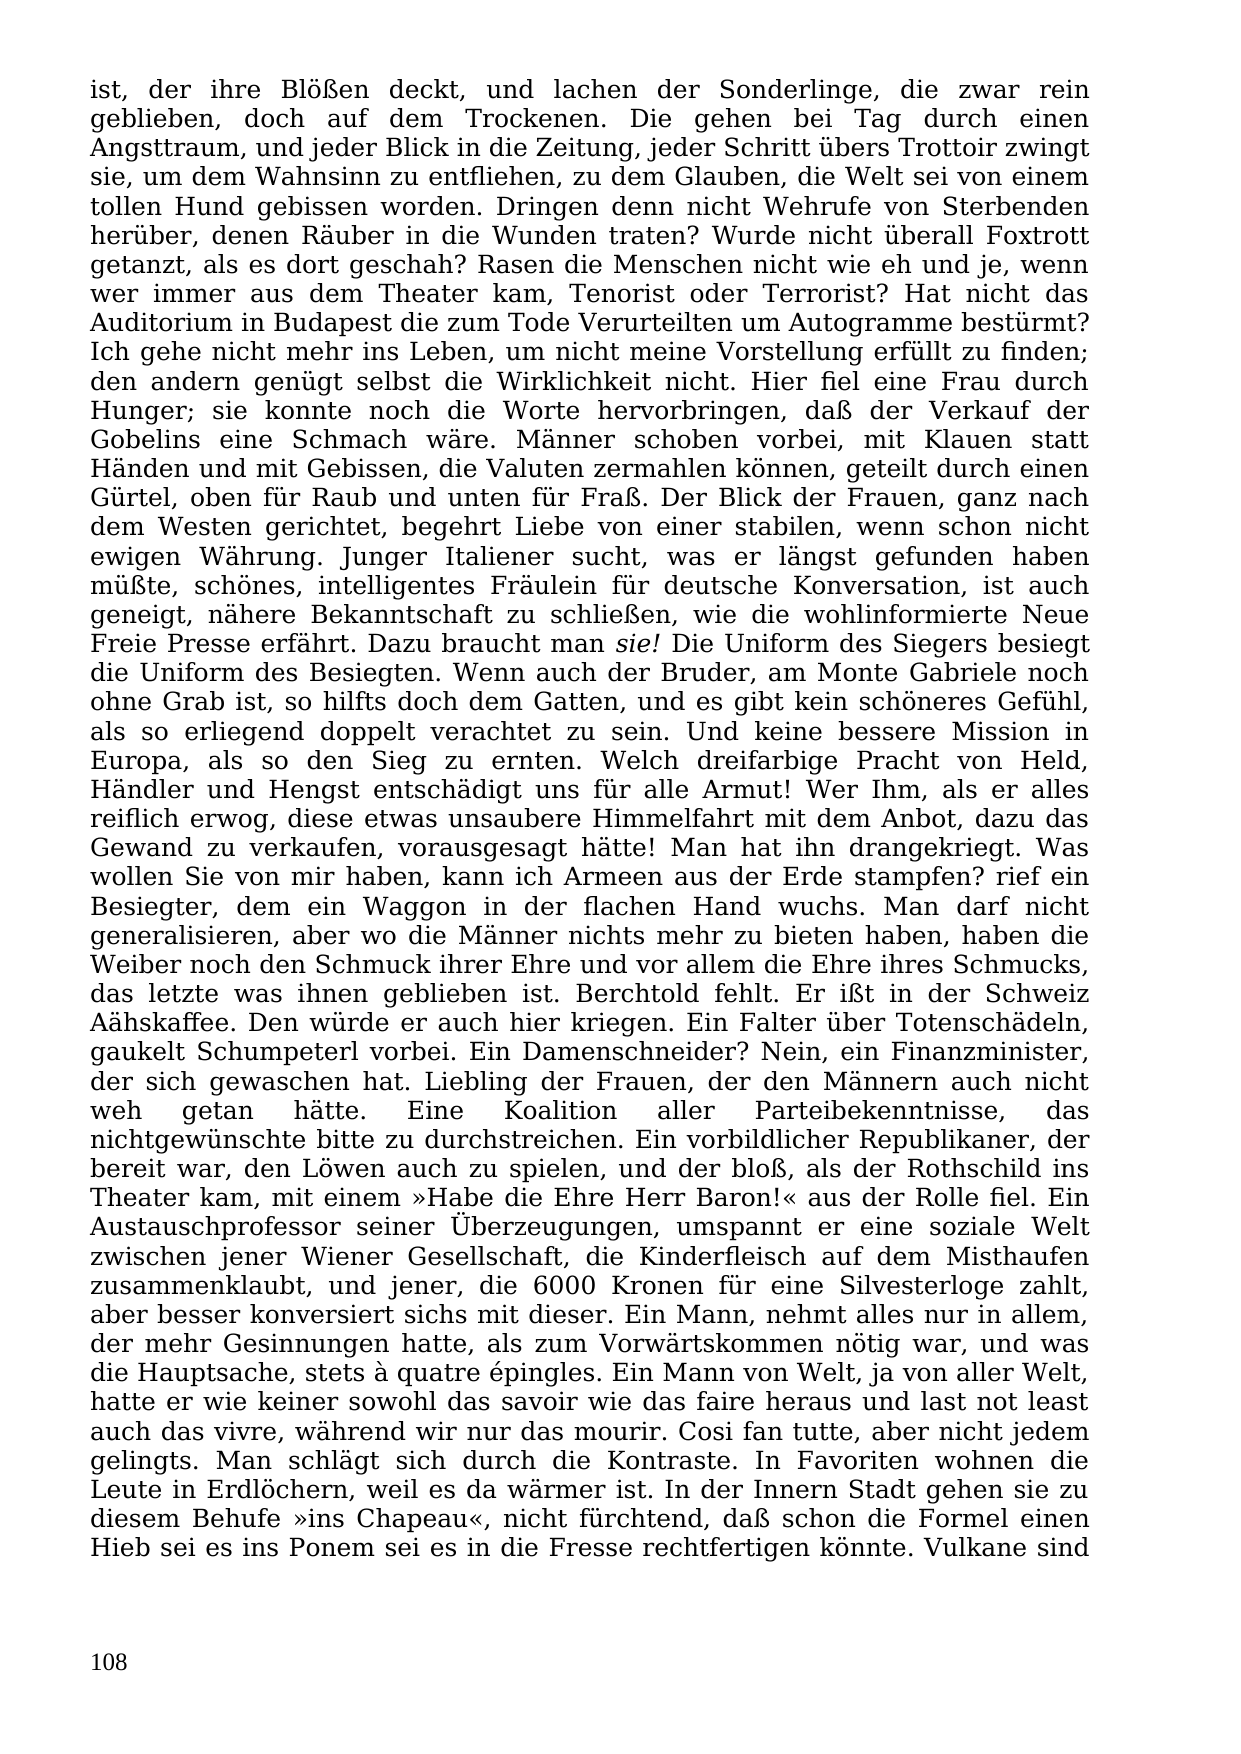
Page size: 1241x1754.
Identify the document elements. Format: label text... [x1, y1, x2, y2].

text ist, der ihre Blößen deckt, und lachen der Sonderlinge, die zwar rein geblieben, doch auf dem Trockenen. Die gehen bei Tag durch einen Angsttraum, und jeder Blick in die Zeitung, jeder Schritt übers Trottoir zwingt sie, um dem Wahnsinn zu entfliehen, zu dem Glauben, die Welt sei von einem tollen Hund gebissen worden. Dringen denn nicht Wehrufe von Sterbenden herüber, denen Räuber in die Wunden traten? Wurde nicht überall Foxtrott getanzt, als es dort geschah? Rasen die Menschen nicht wie eh und je, wenn wer immer aus dem Theater kam, Tenorist oder Terrorist? Hat nicht das Auditorium in Budapest die zum Tode Verurteilten um Autogramme bestürmt? Ich gehe nicht mehr ins Leben, um nicht meine Vorstellung erfüllt zu finden; den andern genügt selbst die Wirklichkeit nicht. Hier fiel eine Frau durch Hunger; sie konnte noch die Worte hervorbringen, daß der Verkauf der Gobelins eine Schmach wäre. Männer schoben vorbei, mit Klauen statt Händen und mit Gebissen, die Valuten zermahlen können, geteilt durch einen Gürtel, oben für Raub und unten für Fraß. Der Blick der Frauen, ganz nach dem Westen gerichtet, begehrt Liebe von einer stabilen, wenn schon nicht ewigen Währung. Junger Italiener sucht, was er längst gefunden haben müßte, schönes, intelligentes Fräulein für deutsche Konversation, ist auch geneigt, nähere Bekanntschaft zu schließen, wie die wohlinformierte Neue Freie Presse erfährt. Dazu braucht man sie! Die Uniform des Siegers besiegt die Uniform des Besiegten. Wenn auch der Bruder, am Monte Gabriele noch ohne Grab ist, so hilfts doch dem Gatten, und es gibt kein schöneres Gefühl, als so erliegend doppelt verachtet zu sein. Und keine bessere Mission in Europa, als so den Sieg zu ernten. Welch dreifarbige Pracht von Held, Händler und Hengst entschädigt uns für alle Armut! Wer Ihm, als er alles reiflich erwog, diese etwas unsaubere Himmelfahrt mit dem Anbot, dazu das Gewand zu verkaufen, vorausgesagt hätte! Man hat ihn drangekriegt. Was wollen Sie von mir haben, kann ich Armeen aus der Erde stampfen? rief ein Besiegter, dem ein Waggon in der flachen Hand wuchs. Man darf nicht generalisieren, aber wo die Männer nichts mehr zu bieten haben, haben die Weiber noch den Schmuck ihrer Ehre und vor allem die Ehre ihres Schmucks, das letzte was ihnen geblieben ist. Berchtold fehlt. Er ißt in der Schweiz Aähskaffee. Den würde er auch hier kriegen. Ein Falter über Totenschädeln, gaukelt Schumpeterl vorbei. Ein Damenschneider? Nein, ein Finanzminister, der sich gewaschen hat. Liebling der Frauen, der den Männern auch nicht weh getan hätte. Eine Koalition aller Parteibekenntnisse, das nichtgewünschte bitte zu durchstreichen. Ein vorbildlicher Republikaner, der bereit war, den Löwen auch zu spielen, und der bloß, als der Rothschild ins Theater kam, mit einem »Habe die Ehre Herr Baron!« aus der Rolle fiel. Ein Austauschprofessor seiner Überzeugungen, umspannt er eine soziale Welt zwischen jener Wiener Gesellschaft, die Kinderfleisch auf dem Misthaufen zusammenklaubt, und jener, die 6000 Kronen für eine Silvesterloge zahlt, aber besser konversiert sichs mit dieser. Ein Mann, nehmt alles nur in allem, der mehr Gesinnungen hatte, als zum Vorwärtskommen nötig war, und was die Hauptsache, stets à quatre épingles. Ein Mann von Welt, ja von aller Welt, hatte er wie keiner sowohl das savoir wie das faire heraus und last not least auch das vivre, während wir nur das mourir. Cosi fan tutte, aber nicht jedem gelingts. Man schlägt sich durch die Kontraste. In Favoriten wohnen die Leute in Erdlöchern, weil es da wärmer ist. In der Innern Stadt gehen sie zu diesem Behufe »ins Chapeau«, nicht fürchtend, daß schon die Formel einen Hieb sei es ins Ponem sei es in die Fresse rechtfertigen könnte. Vulkane sind [90, 75, 1091, 1562]
